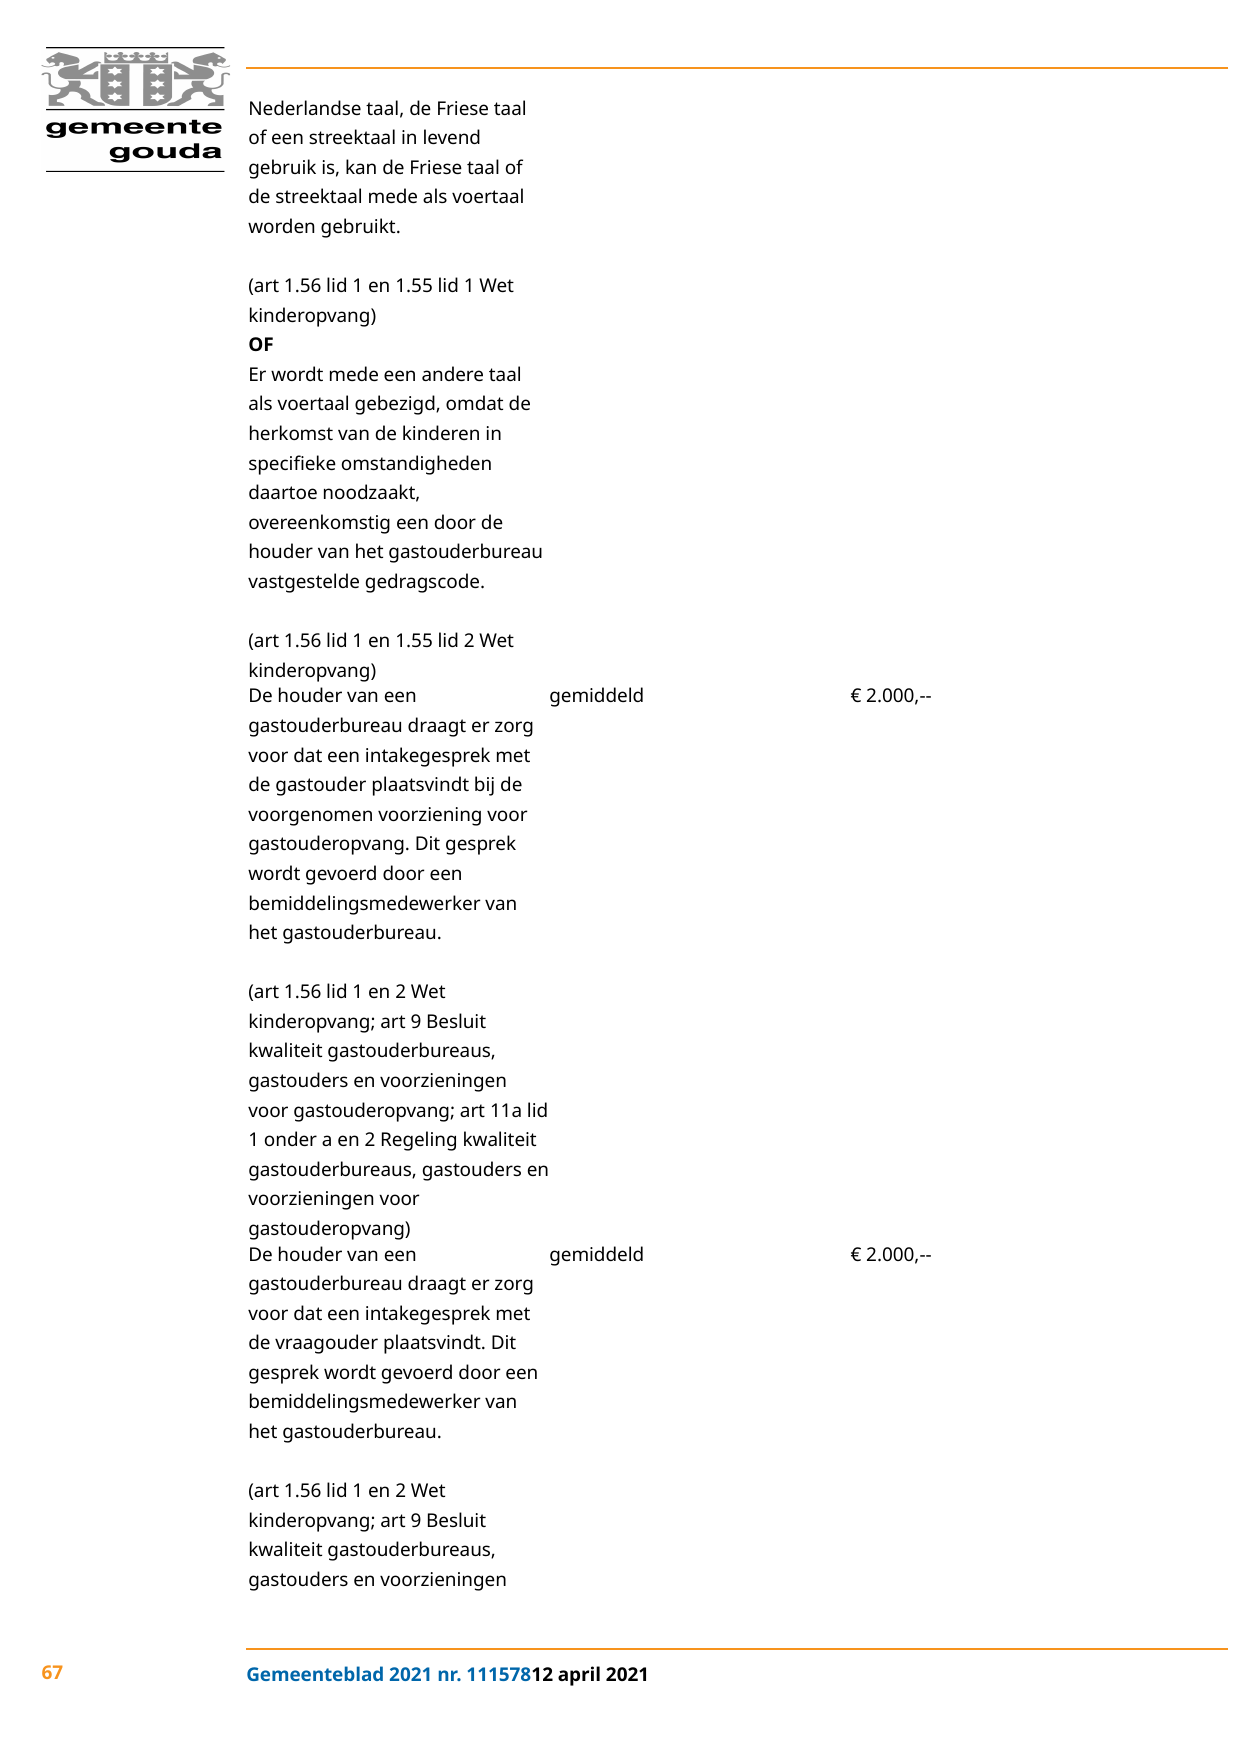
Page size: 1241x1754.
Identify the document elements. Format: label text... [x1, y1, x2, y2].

table_cell Nederlandse taal, de Friese taal of een streektaal in levend gebruik is, kan de Friese taal of de streektaal mede als voertaal worden gebruikt. (art 1.56 lid 1 en 1.55 lid 1 Wet kinderopvang) OF Er wordt mede een andere taal als voertaal gebezigd, omdat de herkomst van de kinderen in specifieke omstandigheden daartoe noodzaakt, overeenkomstig een door de houder van het gastouderbureau vastgestelde gedragscode. (art 1.56 lid 1 en 1.55 lid 2 Wet kinderopvang) [248, 95, 549, 683]
table_cell [549, 95, 850, 683]
table_cell De houder van een gastouderbureau draagt er zorg voor dat een intakegesprek met de gastouder plaatsvindt bij de voorgenomen voorziening voor gastouderopvang. Dit gesprek wordt gevoerd door een bemiddelingsmedewerker van het gastouderbureau. (art 1.56 lid 1 en 2 Wet kinderopvang; art 9 Besluit kwaliteit gastouderbureaus, gastouders en voorzieningen voor gastouderopvang; art 11a lid 1 onder a en 2 Regeling kwaliteit gastouderbureaus, gastouders en voorzieningen voor gastouderopvang) [248, 683, 549, 1241]
table_cell € 2.000,-- [850, 1241, 1152, 1592]
table_cell gemiddeld [549, 1241, 850, 1592]
picture [41, 47, 231, 172]
table_cell De houder van een gastouderbureau draagt er zorg voor dat een intakegesprek met de vraagouder plaatsvindt. Dit gesprek wordt gevoerd door een bemiddelingsmedewerker van het gastouderbureau. (art 1.56 lid 1 en 2 Wet kinderopvang; art 9 Besluit kwaliteit gastouderbureaus, gastouders en voorzieningen [248, 1241, 549, 1592]
table_cell € 2.000,-- [850, 683, 1152, 1241]
table_cell [850, 95, 1152, 683]
table_cell gemiddeld [549, 683, 850, 1241]
